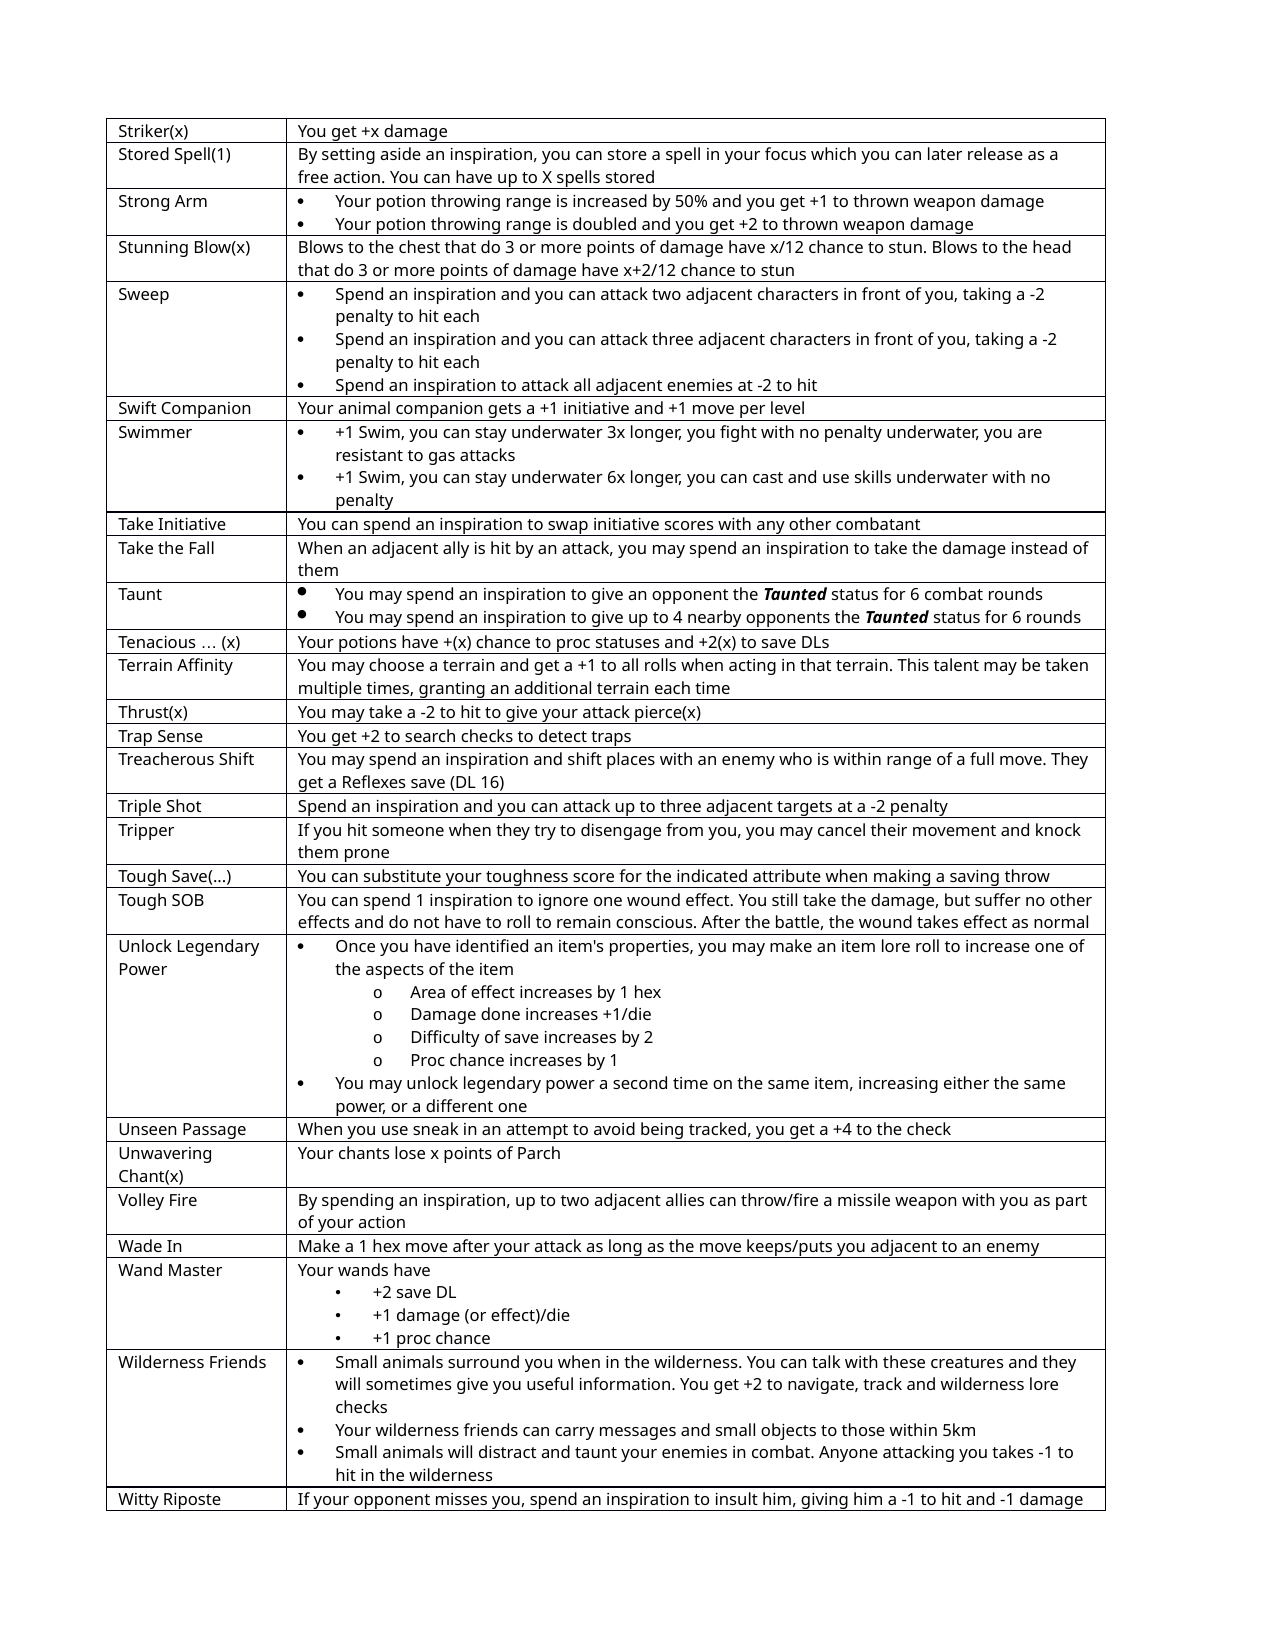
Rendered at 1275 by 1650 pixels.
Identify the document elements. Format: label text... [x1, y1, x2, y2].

table_cell You may choose a terrain and get a +1 to all rolls when acting in that terrain. This talent may be taken multiple times, granting an additional terrain each time [287, 654, 1105, 699]
table_cell Tough SOB [107, 888, 286, 934]
table_cell Tough Save(...) [107, 865, 286, 887]
table_cell Stunning Blow(x) [107, 236, 286, 281]
table_cell +1 Swim, you can stay underwater 3x longer, you fight with no penalty underwater, you are resistant to gas attacks +1 Swim, you can stay underwater 6x longer, you can cast and use skills underwater with no penalty [287, 421, 1105, 511]
table_cell Swift Companion [107, 397, 286, 419]
table_cell You may spend an inspiration to give an opponent the Taunted status for 6 combat rounds You may spend an inspiration to give up to 4 nearby opponents the Taunted status for 6 rounds [287, 583, 1105, 629]
table_cell Terrain Affinity [107, 654, 286, 699]
table_cell Unlock Legendary Power [107, 935, 286, 1117]
table_cell You can spend 1 inspiration to ignore one wound effect. You still take the damage, but suffer no other effects and do not have to roll to remain conscious. After the battle, the wound takes effect as normal [287, 888, 1105, 934]
table_cell Unwavering Chant(x) [107, 1142, 286, 1187]
table_cell You may take a -2 to hit to give your attack pierce(x) [287, 700, 1105, 723]
table_cell Your potion throwing range is increased by 50% and you get +1 to thrown weapon damage Your potion throwing range is doubled and you get +2 to thrown weapon damage [287, 189, 1105, 235]
table_cell Taunt [107, 583, 286, 629]
table_cell You get +2 to search checks to detect traps [287, 724, 1105, 747]
table_cell Once you have identified an item's properties, you may make an item lore roll to increase one of the aspects of the item Area of effect increases by 1 hex Damage done increases +1/die Difficulty of save increases by 2 Proc chance increases by 1 You may unlock legendary power a second time on the same item, increasing either the same power, or a different one [287, 935, 1105, 1117]
table_cell Witty Riposte [107, 1488, 286, 1510]
table_cell Strong Arm [107, 189, 286, 235]
table_cell Trap Sense [107, 724, 286, 747]
table_cell Take the Fall [107, 536, 286, 582]
table_cell Wilderness Friends [107, 1350, 286, 1486]
table_cell Make a 1 hex move after your attack as long as the move keeps/puts you adjacent to an enemy [287, 1235, 1105, 1257]
table_cell When you use sneak in an attempt to avoid being tracked, you get a +4 to the check [287, 1118, 1105, 1141]
table_cell Treacherous Shift [107, 748, 286, 793]
table_cell You can substitute your toughness score for the indicated attribute when making a saving throw [287, 865, 1105, 887]
table_cell You may spend an inspiration and shift places with an enemy who is within range of a full move. They get a Reflexes save (DL 16) [287, 748, 1105, 793]
table_cell Spend an inspiration and you can attack up to three adjacent targets at a -2 penalty [287, 794, 1105, 817]
table_cell Thrust(x) [107, 700, 286, 723]
table_cell By spending an inspiration, up to two adjacent allies can throw/fire a missile weapon with you as part of your action [287, 1188, 1105, 1233]
table_cell Your wands have +2 save DL +1 damage (or effect)/die +1 proc chance [287, 1258, 1105, 1349]
table_cell Your animal companion gets a +1 initiative and +1 move per level [287, 397, 1105, 419]
table_cell Striker(x) [107, 119, 286, 142]
table_cell Blows to the chest that do 3 or more points of damage have x/12 chance to stun. Blows to the head that do 3 or more points of damage have x+2/12 chance to stun [287, 236, 1105, 281]
table_cell Swimmer [107, 421, 286, 511]
table_cell Small animals surround you when in the wilderness. You can talk with these creatures and they will sometimes give you useful information. You get +2 to navigate, track and wilderness lore checks Your wilderness friends can carry messages and small objects to those within 5km Small animals will distract and taunt your enemies in combat. Anyone attacking you takes -1 to hit in the wilderness [287, 1350, 1105, 1486]
table_cell Take Initiative [107, 513, 286, 535]
table_cell By setting aside an inspiration, you can store a spell in your focus which you can later release as a free action. You can have up to X spells stored [287, 143, 1105, 188]
table_cell Volley Fire [107, 1188, 286, 1233]
table_cell When an adjacent ally is hit by an attack, you may spend an inspiration to take the damage instead of them [287, 536, 1105, 582]
table_cell Tripper [107, 818, 286, 863]
table_cell Unseen Passage [107, 1118, 286, 1141]
table_cell Wand Master [107, 1258, 286, 1349]
table_cell If you hit someone when they try to disengage from you, you may cancel their movement and knock them prone [287, 818, 1105, 863]
table_cell Spend an inspiration and you can attack two adjacent characters in front of you, taking a -2 penalty to hit each Spend an inspiration and you can attack three adjacent characters in front of you, taking a -2 penalty to hit each Spend an inspiration to attack all adjacent enemies at -2 to hit [287, 282, 1105, 396]
table_cell Stored Spell(1) [107, 143, 286, 188]
table_cell Sweep [107, 282, 286, 396]
table_cell If your opponent misses you, spend an inspiration to insult him, giving him a -1 to hit and -1 damage [287, 1488, 1105, 1510]
table_cell Your potions have +(x) chance to proc statuses and +2(x) to save DLs [287, 630, 1105, 653]
table_cell You get +x damage [287, 119, 1105, 142]
table_cell You can spend an inspiration to swap initiative scores with any other combatant [287, 513, 1105, 535]
table_cell Your chants lose x points of Parch [287, 1142, 1105, 1187]
table_cell Wade In [107, 1235, 286, 1257]
table_cell Triple Shot [107, 794, 286, 817]
table_cell Tenacious … (x) [107, 630, 286, 653]
